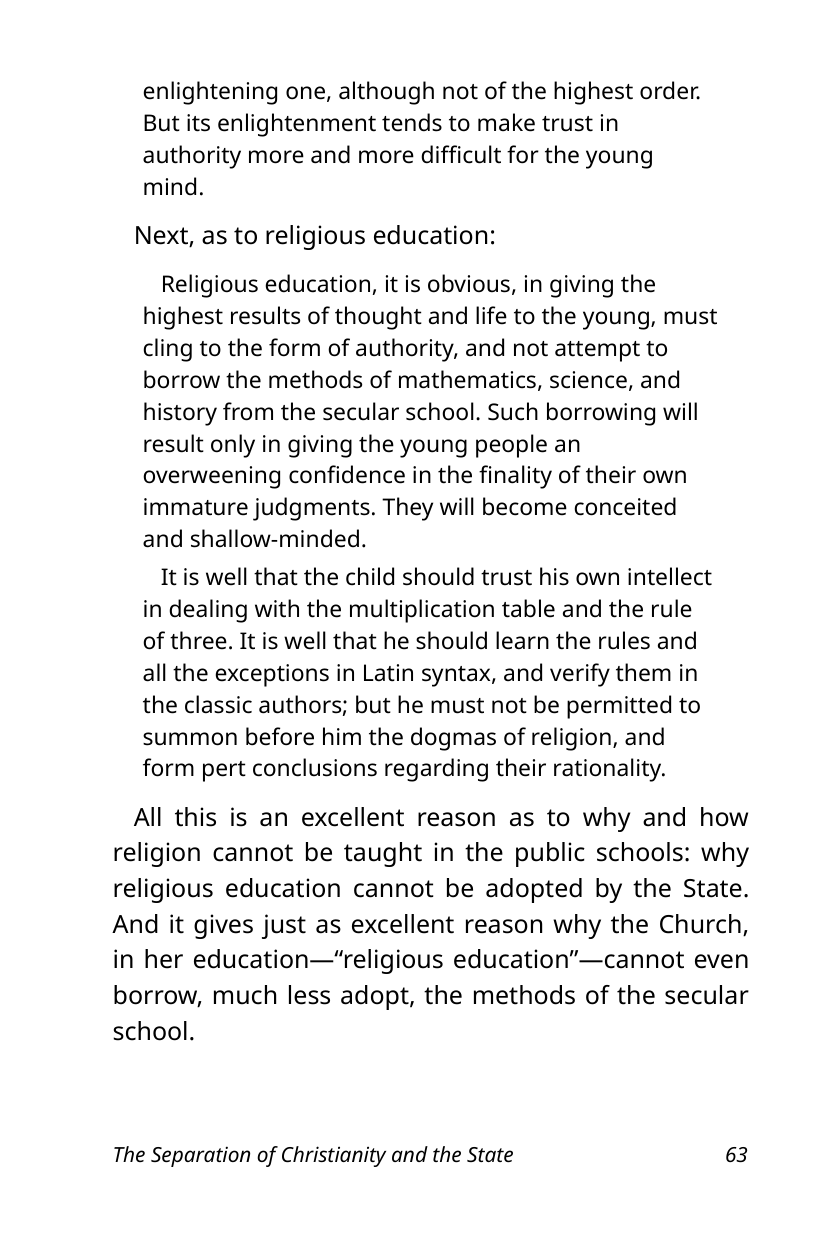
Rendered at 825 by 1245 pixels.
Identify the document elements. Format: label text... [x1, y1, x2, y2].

text It is well that the child should trust his own intellect in dealing with the multiplication table and the rule of three. It is well that he should learn the rules and all the exceptions in Latin syntax, and verify them in the classic authors; but he must not be permitted to summon before him the dogmas of religion, and form pert conclusions regarding their rationality. [142, 561, 720, 784]
text Next, as to religious education: [112, 217, 750, 252]
text enlightening one, although not of the highest order. But its enlightenment tends to make trust in authority more and more difficult for the young mind. [142, 75, 720, 202]
text All this is an excellent reason as to why and how religion cannot be taught in the public schools: why religious education cannot be adopted by the State. And it gives just as excellent reason why the Church, in her education—“religious education”—cannot even borrow, much less adopt, the methods of the secular school. [112, 799, 750, 1048]
text Religious education, it is obvious, in giving the highest results of thought and life to the young, must cling to the form of authority, and not attempt to borrow the methods of mathematics, science, and history from the secular school. Such borrowing will result only in giving the young people an overweening confidence in the finality of their own immature judgments. They will become conceited and shallow-minded. [142, 268, 720, 554]
